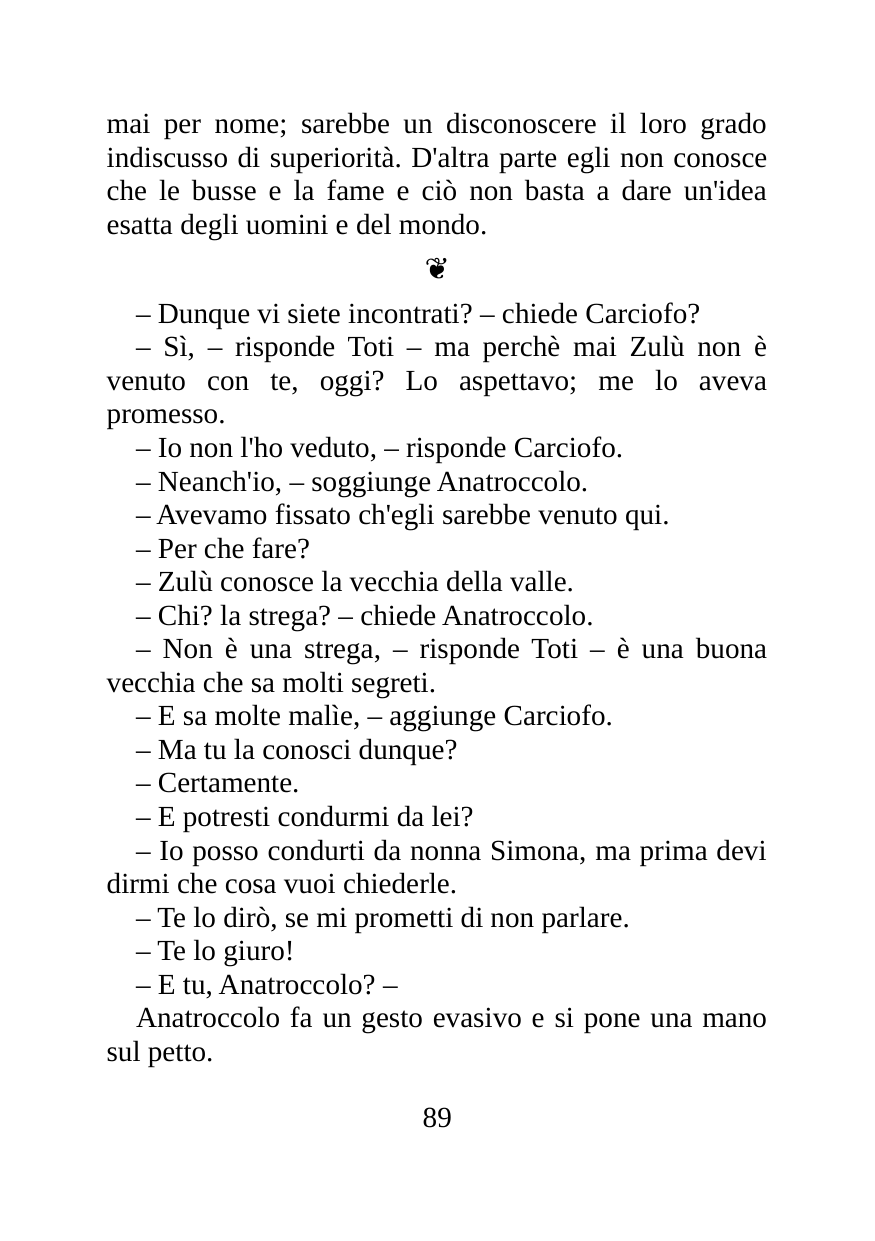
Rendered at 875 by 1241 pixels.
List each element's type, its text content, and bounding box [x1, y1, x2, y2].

text ‒ E sa molte malìe, ‒ aggiunge Carciofo. [106, 698, 768, 732]
text ‒ Sì, ‒ risponde Toti ‒ ma perchè mai Zulù non è venuto con te, oggi? Lo aspettavo; me lo aveva promesso. [106, 329, 768, 430]
text mai per nome; sarebbe un disconoscere il loro grado indiscusso di superiorità. D'altra parte egli non conosce che le busse e la fame e ciò non basta a dare un'idea esatta degli uomini e del mondo. [106, 106, 768, 241]
text ‒ Non è una strega, ‒ risponde Toti ‒ è una buona vecchia che sa molti segreti. [106, 631, 768, 698]
text ‒ E potresti condurmi da lei? [106, 799, 768, 833]
text ‒ Ma tu la conosci dunque? [106, 732, 768, 766]
text ‒ Io non l'ho veduto, ‒ risponde Carciofo. [106, 430, 768, 464]
text ‒ Neanch'io, ‒ soggiunge Anatroccolo. [106, 464, 768, 497]
text ‒ Te lo dirò, se mi prometti di non parlare. [106, 900, 768, 933]
text ‒ Te lo giuro! [106, 933, 768, 967]
text Anatroccolo fa un gesto evasivo e si pone una mano sul petto. [106, 1000, 768, 1067]
text ‒ Certamente. [106, 766, 768, 799]
text ‒ E tu, Anatroccolo? ‒ [106, 967, 768, 1000]
text ‒ Per che fare? [106, 531, 768, 564]
text ‒ Zulù conosce la vecchia della valle. [106, 564, 768, 598]
text ‒ Dunque vi siete incontrati? ‒ chiede Carciofo? [106, 296, 768, 329]
text ❦ [106, 251, 768, 286]
text ‒ Avevamo fissato ch'egli sarebbe venuto qui. [106, 497, 768, 531]
text ‒ Io posso condurti da nonna Simona, ma prima devi dirmi che cosa vuoi chiederle. [106, 833, 768, 900]
text ‒ Chi? la strega? ‒ chiede Anatroccolo. [106, 598, 768, 631]
